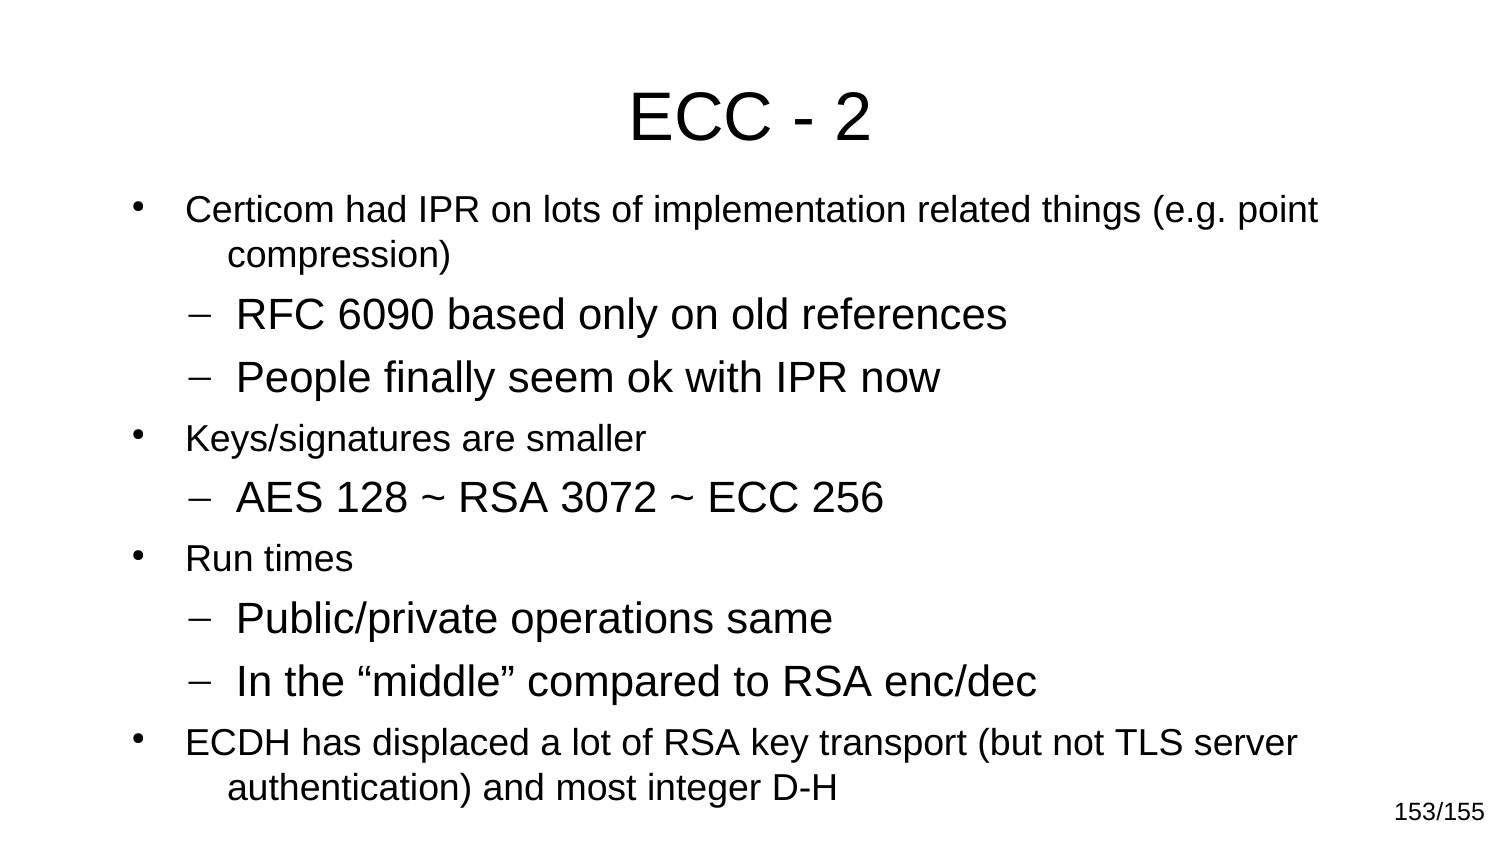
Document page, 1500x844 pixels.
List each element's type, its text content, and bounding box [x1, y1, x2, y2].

title ECC - 2 [114, 48, 1388, 178]
list Certicom had IPR on lots of implementation related things (e.g. point compression) RFC 6090 based only on old references People finally seem ok with IPR now Keys/signatures are smaller AES 128 ~ RSA 3072 ~ ECC 256 Run times Public/private operations same In the “middle” compared to RSA enc/dec ECDH has displaced a lot of RSA key transport (but not TLS server authentication) and most integer D-H [114, 184, 1388, 820]
